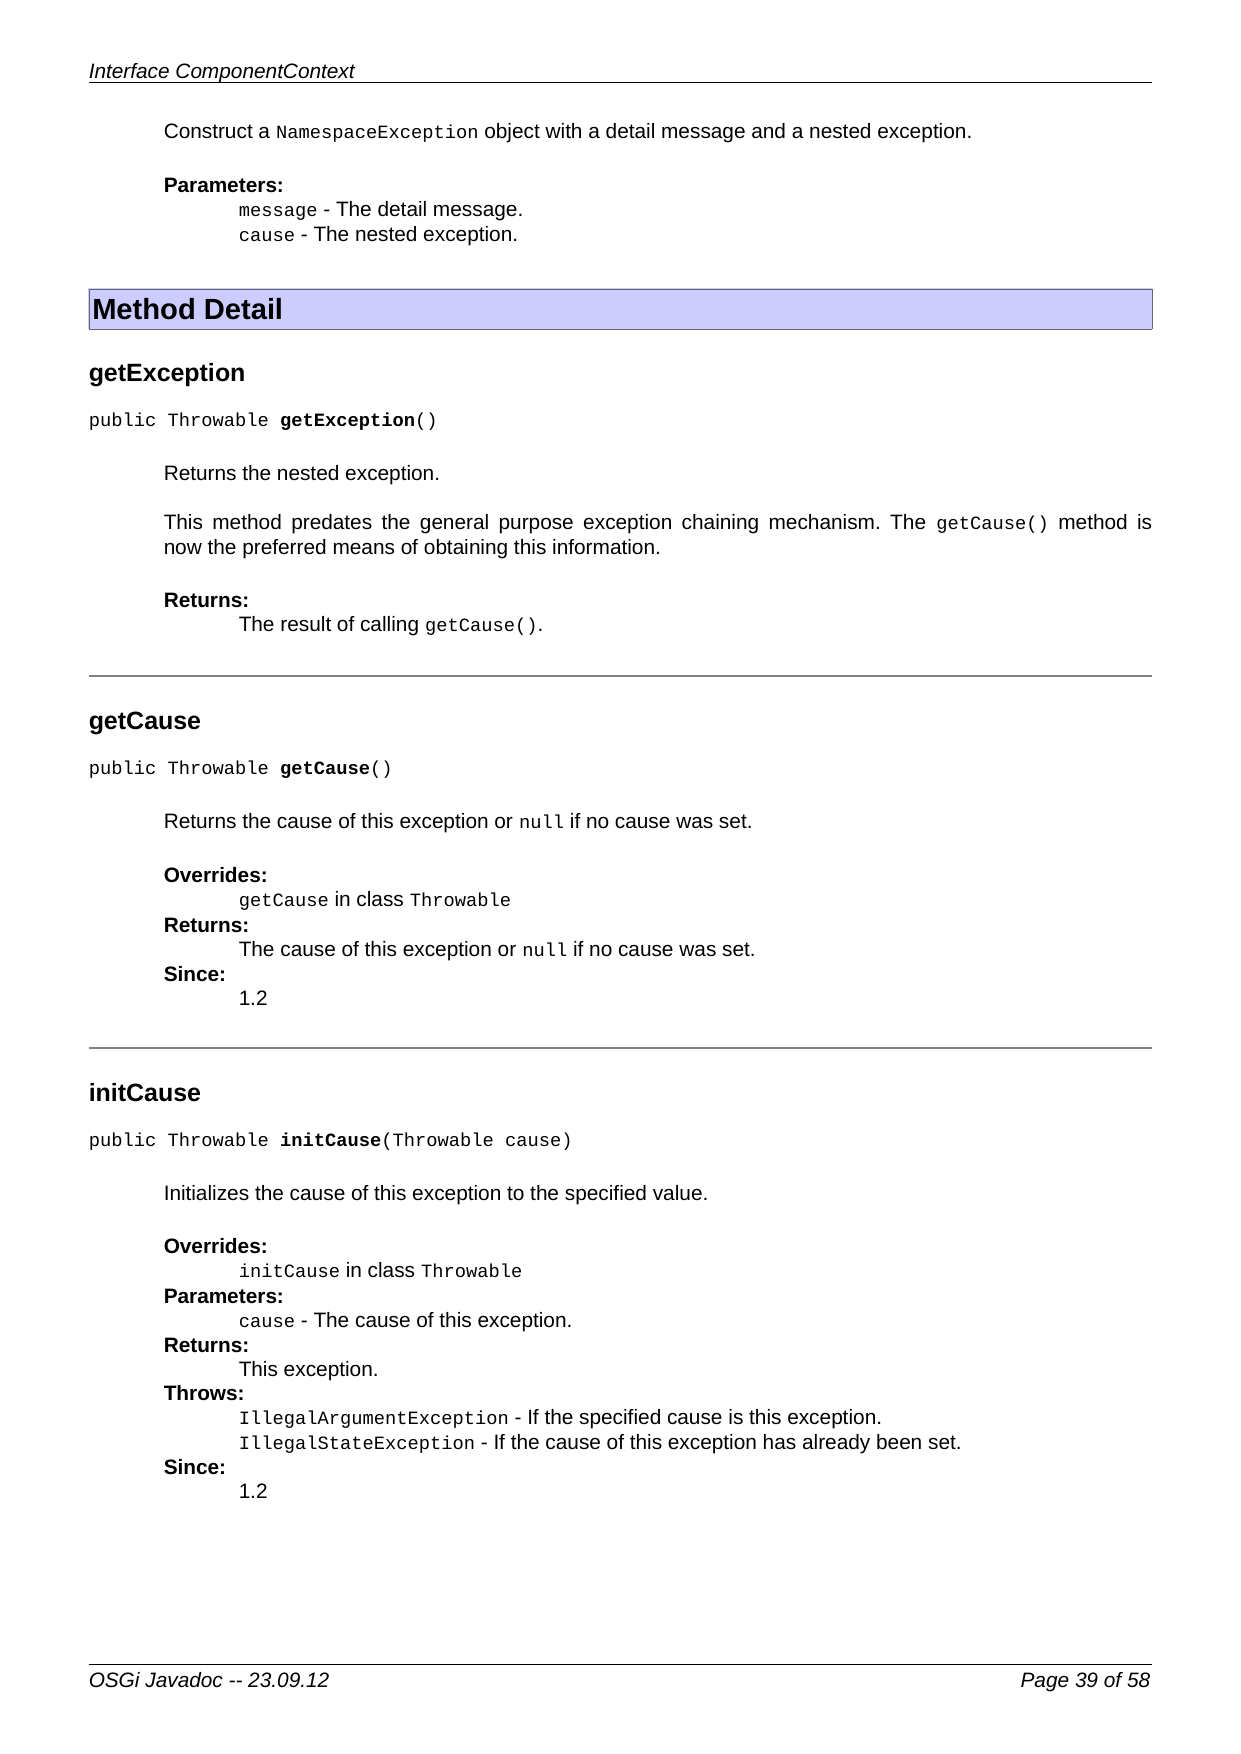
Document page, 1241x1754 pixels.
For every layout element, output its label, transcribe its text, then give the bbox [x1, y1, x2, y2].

text Parameters: [163, 173, 1152, 197]
text Returns: [163, 1333, 1152, 1357]
text This method predates the general purpose exception chaining mechanism. The getCause() method is now the preferred means of obtaining this information. [163, 510, 1152, 559]
text public Throwable getCause() [88, 758, 1152, 780]
text Construct a NamespaceException object with a detail message and a nested exception. [163, 118, 1152, 144]
subtitle getCause [88, 706, 1152, 734]
text cause - The cause of this exception. [238, 1307, 1152, 1333]
subtitle getException [88, 358, 1152, 386]
text 1.2 [238, 1479, 1152, 1503]
text The cause of this exception or null if no cause was set. [238, 936, 1152, 962]
text Returns: [163, 912, 1152, 936]
text Parameters: [163, 1283, 1152, 1307]
text public Throwable getException() [88, 411, 1152, 432]
text Returns the nested exception. [163, 461, 1152, 485]
text Returns: [163, 588, 1152, 612]
text Since: [163, 1455, 1152, 1479]
text getCause in class Throwable [238, 887, 1152, 912]
text Initializes the cause of this exception to the specified value. [163, 1181, 1152, 1205]
text cause - The nested exception. [238, 222, 1152, 247]
text The result of calling getCause(). [238, 612, 1152, 637]
text 1.2 [238, 986, 1152, 1009]
subtitle Method Detail [90, 290, 1152, 329]
text message - The detail message. [238, 197, 1152, 222]
text This exception. [238, 1357, 1152, 1381]
text Throws: [163, 1381, 1152, 1404]
text Since: [163, 962, 1152, 986]
text Overrides: [163, 1234, 1152, 1258]
text IllegalStateException - If the cause of this exception has already been set. [238, 1430, 1152, 1455]
text IllegalArgumentException - If the specified cause is this exception. [238, 1404, 1152, 1430]
text Overrides: [163, 863, 1152, 887]
subtitle initCause [88, 1078, 1152, 1107]
text initCause in class Throwable [238, 1258, 1152, 1283]
text Returns the cause of this exception or null if no cause was set. [163, 809, 1152, 834]
text public Throwable initCause(Throwable cause) [88, 1131, 1152, 1152]
